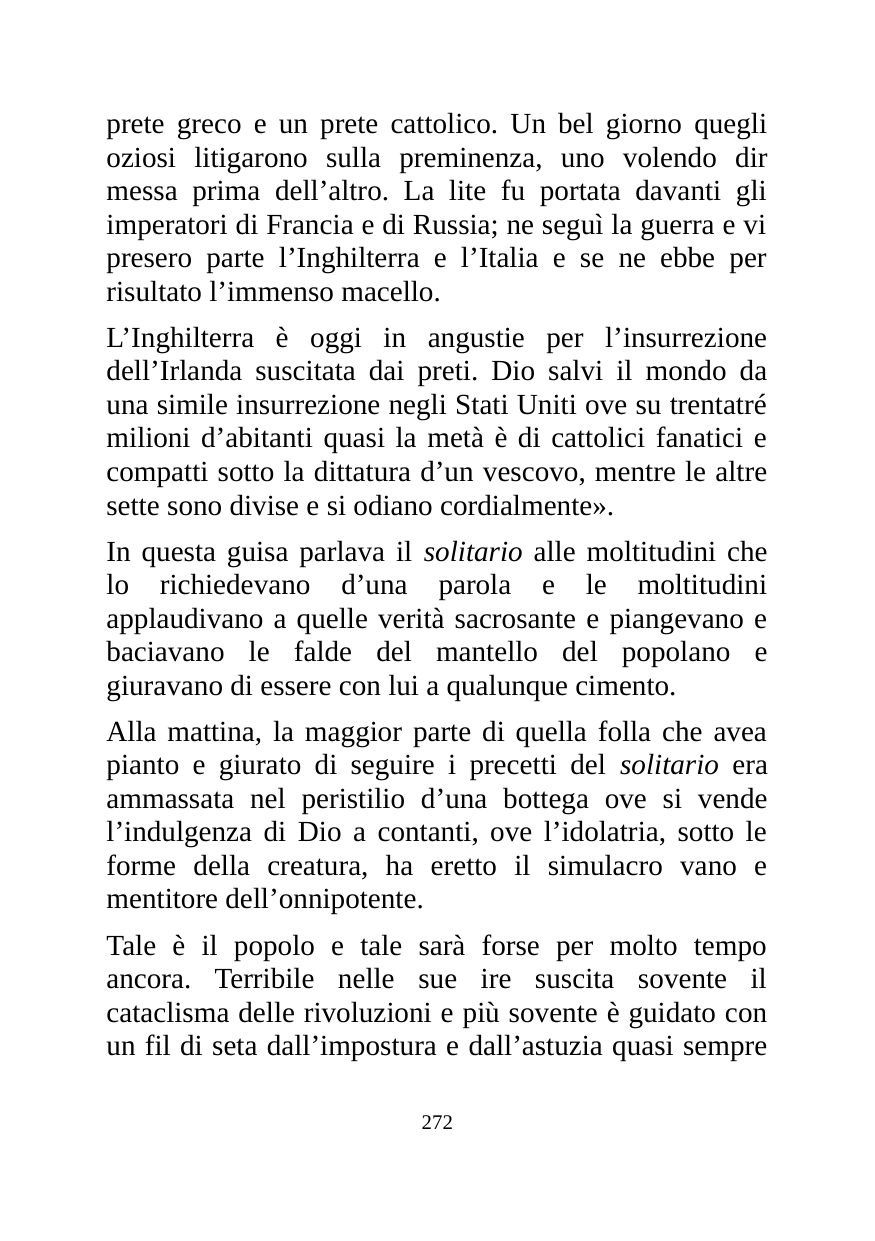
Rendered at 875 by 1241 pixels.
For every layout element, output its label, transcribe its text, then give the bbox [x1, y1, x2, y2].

text Alla mattina, la maggior parte di quella folla che avea pianto e giurato di seguire i precetti del solitario era ammassata nel peristilio d’una bottega ove si vende l’indulgenza di Dio a contanti, ove l’idolatria, sotto le forme della creatura, ha eretto il simulacro vano e mentitore dell’onnipotente. [106, 714, 768, 915]
text prete greco e un prete cattolico. Un bel giorno quegli oziosi litigarono sulla preminenza, uno volendo dir messa prima dell’altro. La lite fu portata davanti gli imperatori di Francia e di Russia; ne seguì la guerra e vi presero parte l’Inghilterra e l’Italia e se ne ebbe per risultato l’immenso macello. [106, 106, 768, 307]
text Tale è il popolo e tale sarà forse per molto tempo ancora. Terribile nelle sue ire suscita sovente il cataclisma delle rivoluzioni e più sovente è guidato con un fil di seta dall’impostura e dall’astuzia quasi sempre [106, 928, 768, 1062]
text L’Inghilterra è oggi in angustie per l’insurrezione dell’Irlanda suscitata dai preti. Dio salvi il mondo da una simile insurrezione negli Stati Uniti ove su trentatré milioni d’abitanti quasi la metà è di cattolici fanatici e compatti sotto la dittatura d’un vescovo, mentre le altre sette sono divise e si odiano cordialmente». [106, 320, 768, 521]
text In questa guisa parlava il solitario alle moltitudini che lo richiedevano d’una parola e le moltitudini applaudivano a quelle verità sacrosante e piangevano e baciavano le falde del mantello del popolano e giuravano di essere con lui a qualunque cimento. [106, 534, 768, 701]
